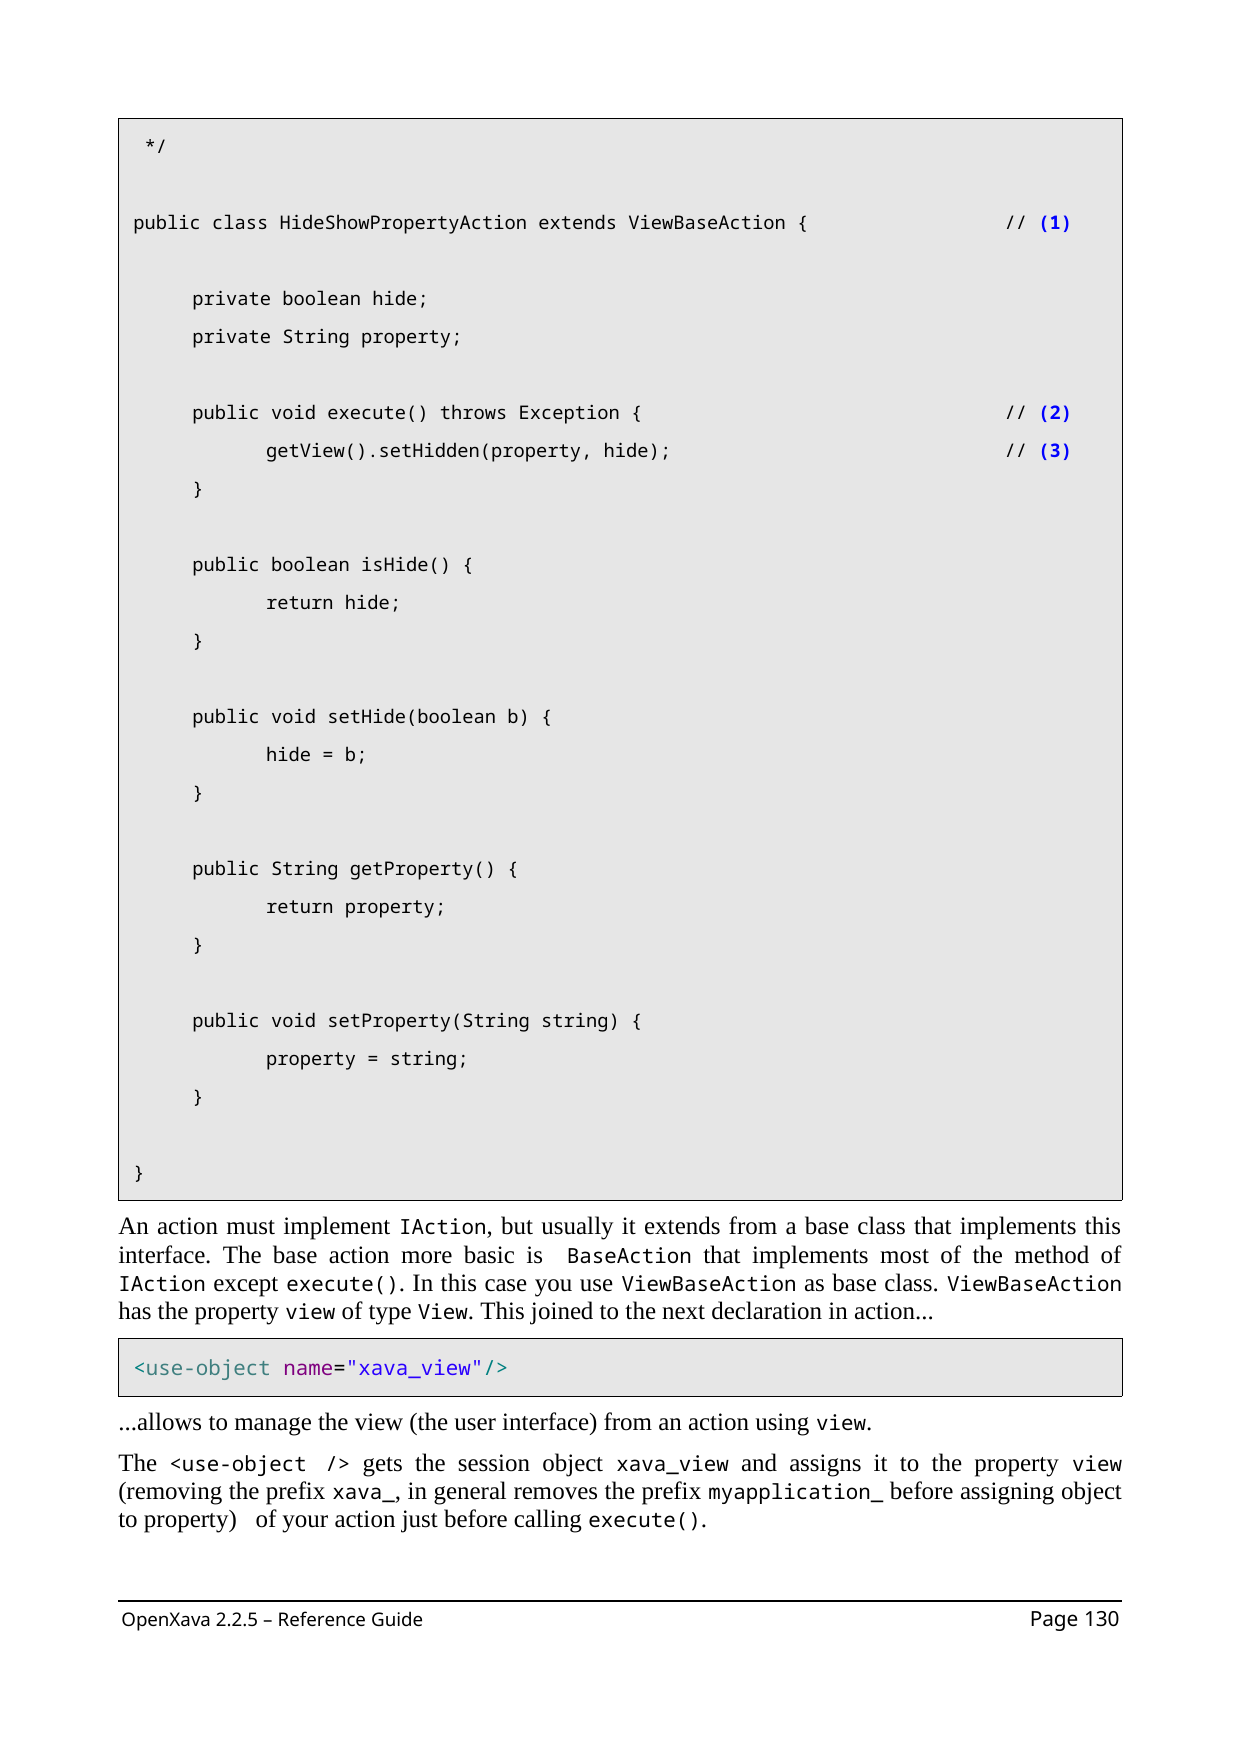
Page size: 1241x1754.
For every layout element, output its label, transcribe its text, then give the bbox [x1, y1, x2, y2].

text } [119, 1145, 1122, 1200]
text } [119, 1069, 1122, 1107]
text } [119, 917, 1122, 954]
text property = string; [119, 1031, 1122, 1069]
text The <use-object /> gets the session object xava_view and assigns it to the property view (removing the prefix xava_, in general removes the prefix myapplication_ before assigning object to property) of your action just before calling execute(). [118, 1449, 1122, 1534]
text public String getProperty() { [119, 841, 1122, 878]
text } [119, 764, 1122, 802]
text */ [119, 119, 1122, 156]
text public boolean isHide() { [119, 536, 1122, 574]
text An action must implement IAction, but usually it extends from a base class that implements this interface. The base action more basic is BaseAction that implements most of the method of IAction except execute(). In this case you use ViewBaseAction as base class. ViewBaseAction has the property view of type View. This joined to the next declaration in action... [118, 1212, 1122, 1325]
text return property; [119, 878, 1122, 917]
text return hide; [119, 574, 1122, 612]
text public void setProperty(String string) { [119, 993, 1122, 1031]
text hide = b; [119, 726, 1122, 764]
text private String property; [119, 308, 1122, 346]
text public void execute() throws Exception { // (2) [119, 384, 1122, 422]
text } [119, 460, 1122, 498]
text private boolean hide; [119, 270, 1122, 308]
text getView().setHidden(property, hide); // (3) [119, 422, 1122, 460]
text public void setHide(boolean b) { [119, 688, 1122, 726]
text <use-object name="xava_view"/> [119, 1339, 1122, 1396]
text } [119, 612, 1122, 650]
text public class HideShowPropertyAction extends ViewBaseAction { // (1) [119, 194, 1122, 232]
text ...allows to manage the view (the user interface) from an action using view. [118, 1408, 1122, 1437]
